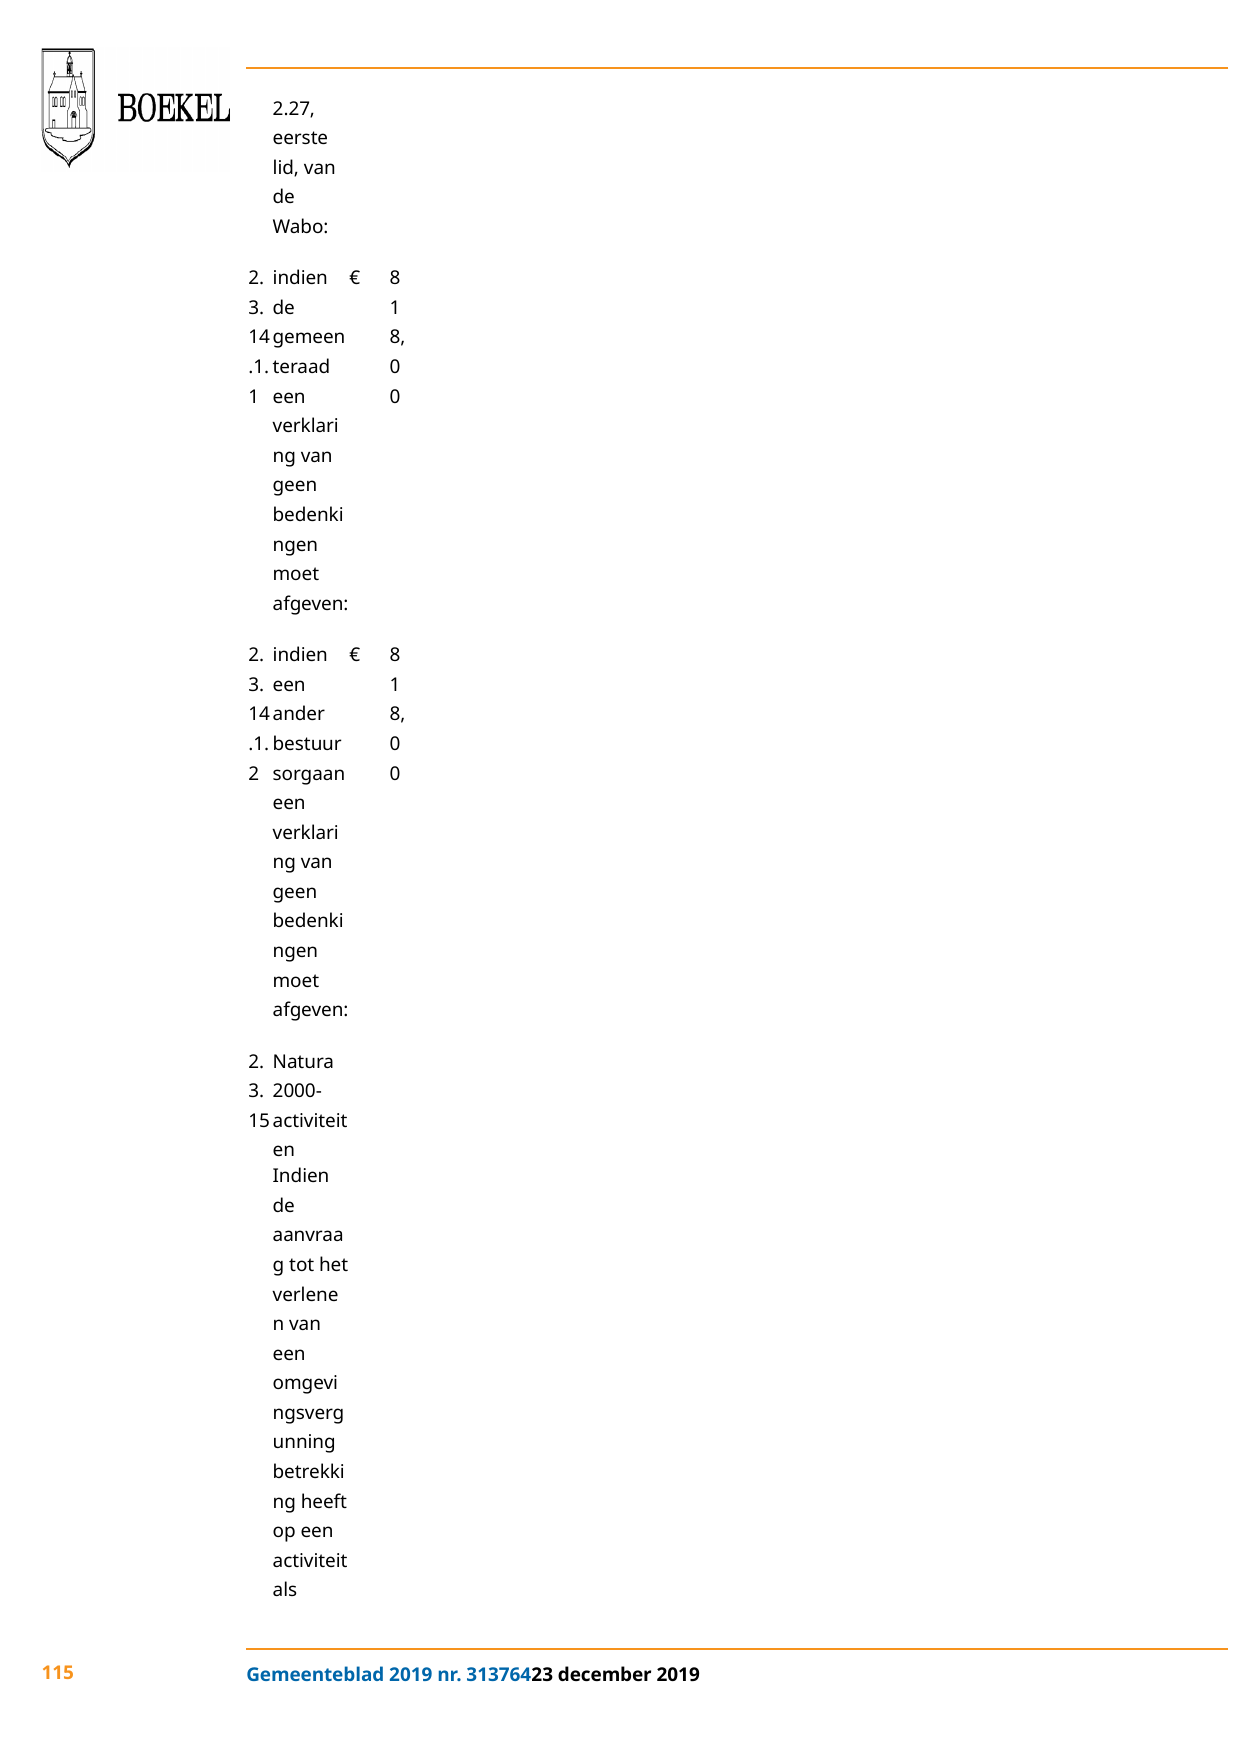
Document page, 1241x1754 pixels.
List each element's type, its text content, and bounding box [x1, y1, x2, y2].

table_cell [710, 95, 750, 239]
table_cell [1111, 616, 1152, 641]
table_cell [409, 641, 429, 1022]
table_cell [710, 641, 750, 1022]
table_cell [790, 265, 830, 616]
table_cell [830, 1163, 870, 1602]
table_cell [1031, 265, 1071, 616]
table_cell [469, 616, 509, 641]
table_cell [830, 1022, 870, 1048]
table_cell [248, 1022, 272, 1048]
table_cell [951, 265, 991, 616]
table_cell [710, 1163, 750, 1602]
table_cell [1071, 1163, 1111, 1602]
table_cell [991, 265, 1031, 616]
table_cell [369, 265, 389, 616]
table_cell [1111, 1048, 1152, 1162]
table_cell [1071, 1048, 1111, 1162]
table_cell [550, 641, 590, 1022]
table_cell [590, 95, 630, 239]
table_cell [870, 265, 911, 616]
table_cell [550, 265, 590, 616]
table_cell [409, 1022, 429, 1048]
table_cell [790, 95, 830, 239]
table_cell [911, 95, 951, 239]
table_cell [670, 616, 710, 641]
table_cell [1071, 1022, 1111, 1048]
table_cell [550, 1163, 590, 1602]
table_cell [429, 95, 469, 239]
table_cell 2.3.14.1.1 [248, 265, 272, 616]
table_cell [870, 1163, 911, 1602]
table_cell [1031, 1022, 1071, 1048]
table_cell [670, 641, 710, 1022]
table_cell [1111, 1022, 1152, 1048]
table_cell [630, 1163, 670, 1602]
table_cell [510, 265, 549, 616]
table_cell [510, 616, 549, 641]
table_cell € [349, 265, 369, 616]
table_cell [429, 265, 469, 616]
table_cell [590, 641, 630, 1022]
table_cell Natura 2000-activiteiten [273, 1048, 349, 1162]
table_cell [369, 1163, 389, 1602]
table_cell [369, 95, 389, 239]
table_cell [911, 265, 951, 616]
table_cell [389, 239, 409, 264]
table_cell [248, 616, 272, 641]
table_cell [911, 1048, 951, 1162]
table_cell [429, 1048, 469, 1162]
table_cell [991, 95, 1031, 239]
table_cell [911, 1022, 951, 1048]
table_cell [469, 265, 509, 616]
table_cell [510, 641, 549, 1022]
table_cell [750, 265, 790, 616]
table_cell [409, 265, 429, 616]
table_cell [469, 95, 509, 239]
table_cell [1111, 1163, 1152, 1602]
table_cell [830, 95, 870, 239]
table_cell [273, 1022, 349, 1048]
table_cell [750, 95, 790, 239]
table_cell [349, 239, 369, 264]
table_cell [550, 1048, 590, 1162]
table_cell [1071, 239, 1111, 264]
table_cell [409, 239, 429, 264]
table_cell indien een ander bestuursorgaan een verklaring van geen bedenkingen moet afgeven: [273, 641, 349, 1022]
table_cell [991, 1163, 1031, 1602]
table_cell [1031, 1163, 1071, 1602]
table_cell 2.27, eerste lid, van de Wabo: [273, 95, 349, 239]
table_cell [1071, 616, 1111, 641]
table_cell [1071, 641, 1111, 1022]
table_cell [991, 616, 1031, 641]
table_cell [1031, 239, 1071, 264]
table_cell [870, 95, 911, 239]
table_cell [550, 616, 590, 641]
table_cell [429, 1022, 469, 1048]
table_cell [790, 1022, 830, 1048]
table_cell [409, 1048, 429, 1162]
table_cell [590, 1022, 630, 1048]
table_cell [590, 239, 630, 264]
table_cell [273, 616, 349, 641]
table_cell [1111, 265, 1152, 616]
table_cell [670, 239, 710, 264]
table_cell [349, 1163, 369, 1602]
table_cell [349, 1022, 369, 1048]
table_cell [991, 1048, 1031, 1162]
table_cell [870, 1022, 911, 1048]
table_cell [830, 616, 870, 641]
table_cell [911, 616, 951, 641]
table_cell [951, 239, 991, 264]
table_cell [409, 1163, 429, 1602]
table_cell [670, 1163, 710, 1602]
table_cell [389, 1022, 409, 1048]
table_cell [1031, 95, 1071, 239]
table_cell [630, 239, 670, 264]
table_cell 2.3.15 [248, 1048, 272, 1162]
table_cell [670, 1048, 710, 1162]
table_cell [790, 641, 830, 1022]
table_cell [951, 95, 991, 239]
table_cell [670, 265, 710, 616]
table_cell [911, 239, 951, 264]
table_cell [369, 1022, 389, 1048]
table_cell [510, 1048, 549, 1162]
table_cell [830, 265, 870, 616]
table_cell [510, 239, 549, 264]
table_cell Indien de aanvraag tot het verlenen van een omgevingsvergunning betrekking heeft op een activiteit als [273, 1163, 349, 1602]
table_cell [710, 616, 750, 641]
table_cell [469, 239, 509, 264]
table_cell [510, 95, 549, 239]
table_cell [1111, 641, 1152, 1022]
table_cell [248, 1163, 272, 1602]
table_cell [951, 1048, 991, 1162]
table_cell [389, 95, 409, 239]
table_cell [710, 1048, 750, 1162]
table_cell [1111, 239, 1152, 264]
table_cell [750, 641, 790, 1022]
table_cell [911, 1163, 951, 1602]
table_cell [670, 95, 710, 239]
table_cell [389, 1048, 409, 1162]
table_cell [790, 616, 830, 641]
table_cell indien de gemeenteraad een verklaring van geen bedenkingen moet afgeven: [273, 265, 349, 616]
table_cell [1071, 95, 1111, 239]
table_cell [870, 616, 911, 641]
table_cell [1071, 265, 1111, 616]
table_cell 818,00 [389, 265, 409, 616]
table_cell [951, 641, 991, 1022]
table_cell [790, 239, 830, 264]
table_cell [951, 616, 991, 641]
table_cell 818,00 [389, 641, 409, 1022]
table_cell [590, 1163, 630, 1602]
table_cell [630, 1048, 670, 1162]
table_cell [429, 239, 469, 264]
table_cell [590, 616, 630, 641]
table_cell [429, 641, 469, 1022]
table_cell [750, 1022, 790, 1048]
table_cell [510, 1022, 549, 1048]
table_cell [630, 616, 670, 641]
table_cell [469, 1163, 509, 1602]
table_cell [1031, 1048, 1071, 1162]
table_cell [1031, 616, 1071, 641]
table_cell [369, 239, 389, 264]
table_cell [991, 239, 1031, 264]
table_cell [1031, 641, 1071, 1022]
table_cell € [349, 641, 369, 1022]
table_cell [590, 1048, 630, 1162]
table_cell [991, 1022, 1031, 1048]
table_cell [630, 95, 670, 239]
table_cell [630, 265, 670, 616]
table_cell [790, 1163, 830, 1602]
table_cell [750, 1048, 790, 1162]
table_cell [710, 239, 750, 264]
table_cell [369, 641, 389, 1022]
table_cell [710, 1022, 750, 1048]
table_cell [429, 1163, 469, 1602]
table_cell [870, 239, 911, 264]
table_cell [710, 265, 750, 616]
table_cell [750, 1163, 790, 1602]
table_cell [911, 641, 951, 1022]
table_cell [369, 1048, 389, 1162]
table_cell [951, 1163, 991, 1602]
table_cell [870, 641, 911, 1022]
table_cell [991, 641, 1031, 1022]
table_cell [830, 239, 870, 264]
table_cell [830, 641, 870, 1022]
table_cell [389, 1163, 409, 1602]
table_cell 2.3.14.1.2 [248, 641, 272, 1022]
table_cell [389, 616, 409, 641]
table_cell [369, 616, 389, 641]
table_cell [630, 641, 670, 1022]
table_cell [469, 1048, 509, 1162]
table_cell [409, 95, 429, 239]
table_cell [870, 1048, 911, 1162]
table_cell [630, 1022, 670, 1048]
table_cell [670, 1022, 710, 1048]
table_cell [550, 239, 590, 264]
table_cell [550, 1022, 590, 1048]
picture [41, 47, 231, 172]
table_cell [790, 1048, 830, 1162]
table_cell [349, 616, 369, 641]
table_cell [550, 95, 590, 239]
table_cell [273, 239, 349, 264]
table_cell [590, 265, 630, 616]
table_cell [248, 239, 272, 264]
table_cell [750, 239, 790, 264]
table_cell [750, 616, 790, 641]
table_cell [1111, 95, 1152, 239]
table_cell [951, 1022, 991, 1048]
table_cell [830, 1048, 870, 1162]
table_cell [469, 641, 509, 1022]
table_cell [349, 1048, 369, 1162]
table_cell [409, 616, 429, 641]
table_cell [248, 95, 272, 239]
table_cell [429, 616, 469, 641]
table_cell [349, 95, 369, 239]
table_cell [469, 1022, 509, 1048]
table_cell [510, 1163, 549, 1602]
